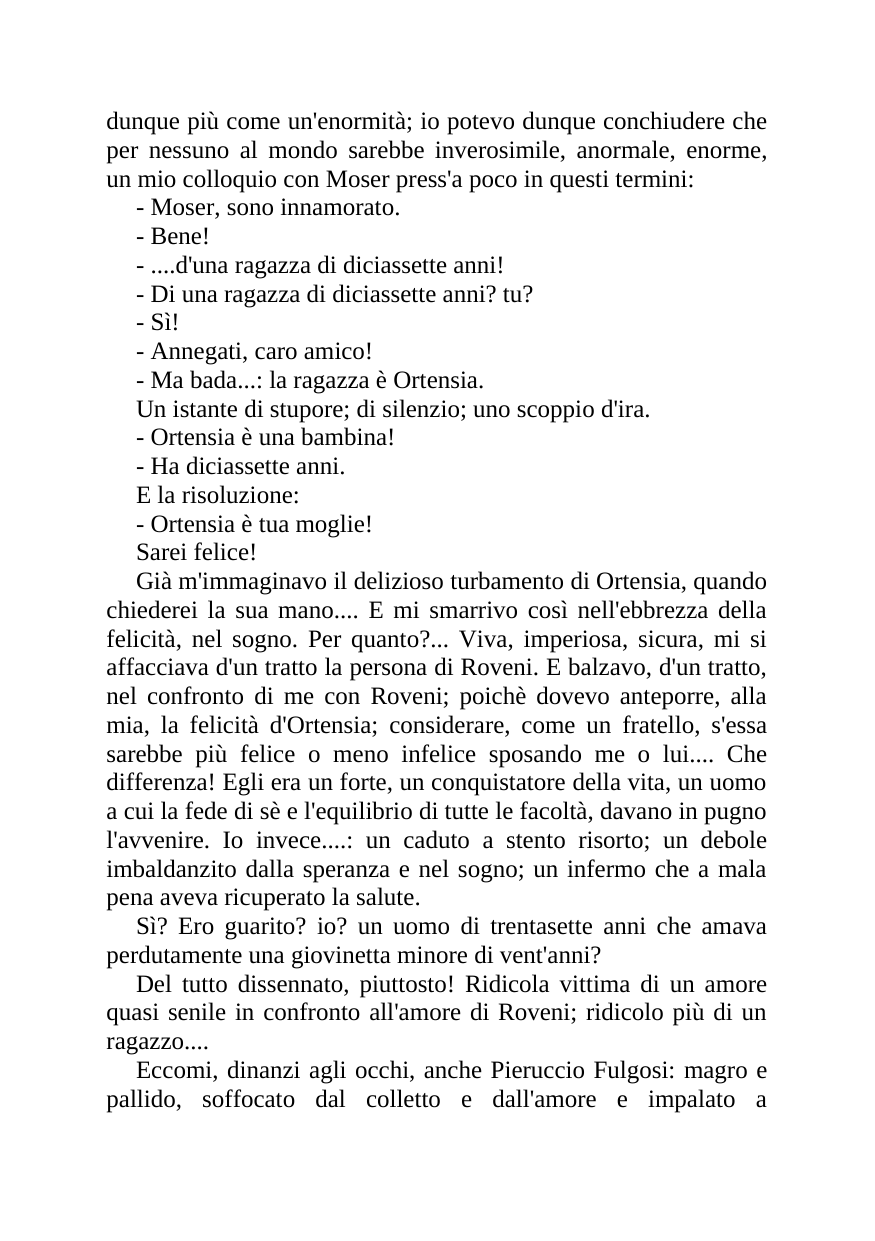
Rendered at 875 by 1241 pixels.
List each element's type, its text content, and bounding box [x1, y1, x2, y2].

text - Annegati, caro amico! [106, 336, 768, 365]
text - ....d'una ragazza di diciassette anni! [106, 250, 768, 279]
text dunque più come un'enormità; io potevo dunque conchiudere che per nessuno al mondo sarebbe inverosimile, anormale, enorme, un mio colloquio con Moser press'a poco in questi termini: [106, 106, 768, 192]
text - Di una ragazza di diciassette anni? tu? [106, 279, 768, 307]
text Sì? Ero guarito? io? un uomo di trentasette anni che amava perdutamente una giovinetta minore di vent'anni? [106, 911, 768, 969]
text E la risoluzione: [106, 480, 768, 509]
text - Moser, sono innamorato. [106, 192, 768, 221]
text - Ortensia è una bambina! [106, 422, 768, 451]
text - Sì! [106, 307, 768, 336]
text Sarei felice! [106, 537, 768, 566]
text - Ma bada...: la ragazza è Ortensia. [106, 365, 768, 394]
text - Ortensia è tua moglie! [106, 509, 768, 537]
text Eccomi, dinanzi agli occhi, anche Pieruccio Fulgosi: magro e pallido, soffocato dal colletto e dall'amore e impalato a [106, 1055, 768, 1112]
text - Bene! [106, 221, 768, 250]
text Già m'immaginavo il delizioso turbamento di Ortensia, quando chiederei la sua mano.... E mi smarrivo così nell'ebbrezza della felicità, nel sogno. Per quanto?... Viva, imperiosa, sicura, mi si affacciava d'un tratto la persona di Roveni. E balzavo, d'un tratto, nel confronto di me con Roveni; poichè dovevo anteporre, alla mia, la felicità d'Ortensia; considerare, come un fratello, s'essa sarebbe più felice o meno infelice sposando me o lui.... Che differenza! Egli era un forte, un conquistatore della vita, un uomo a cui la fede di sè e l'equilibrio di tutte le facoltà, davano in pugno l'avvenire. Io invece....: un caduto a stento risorto; un debole imbaldanzito dalla speranza e nel sogno; un infermo che a mala pena aveva ricuperato la salute. [106, 566, 768, 911]
text Un istante di stupore; di silenzio; uno scoppio d'ira. [106, 394, 768, 422]
text - Ha diciassette anni. [106, 451, 768, 480]
text Del tutto dissennato, piuttosto! Ridicola vittima di un amore quasi senile in confronto all'amore di Roveni; ridicolo più di un ragazzo.... [106, 969, 768, 1055]
